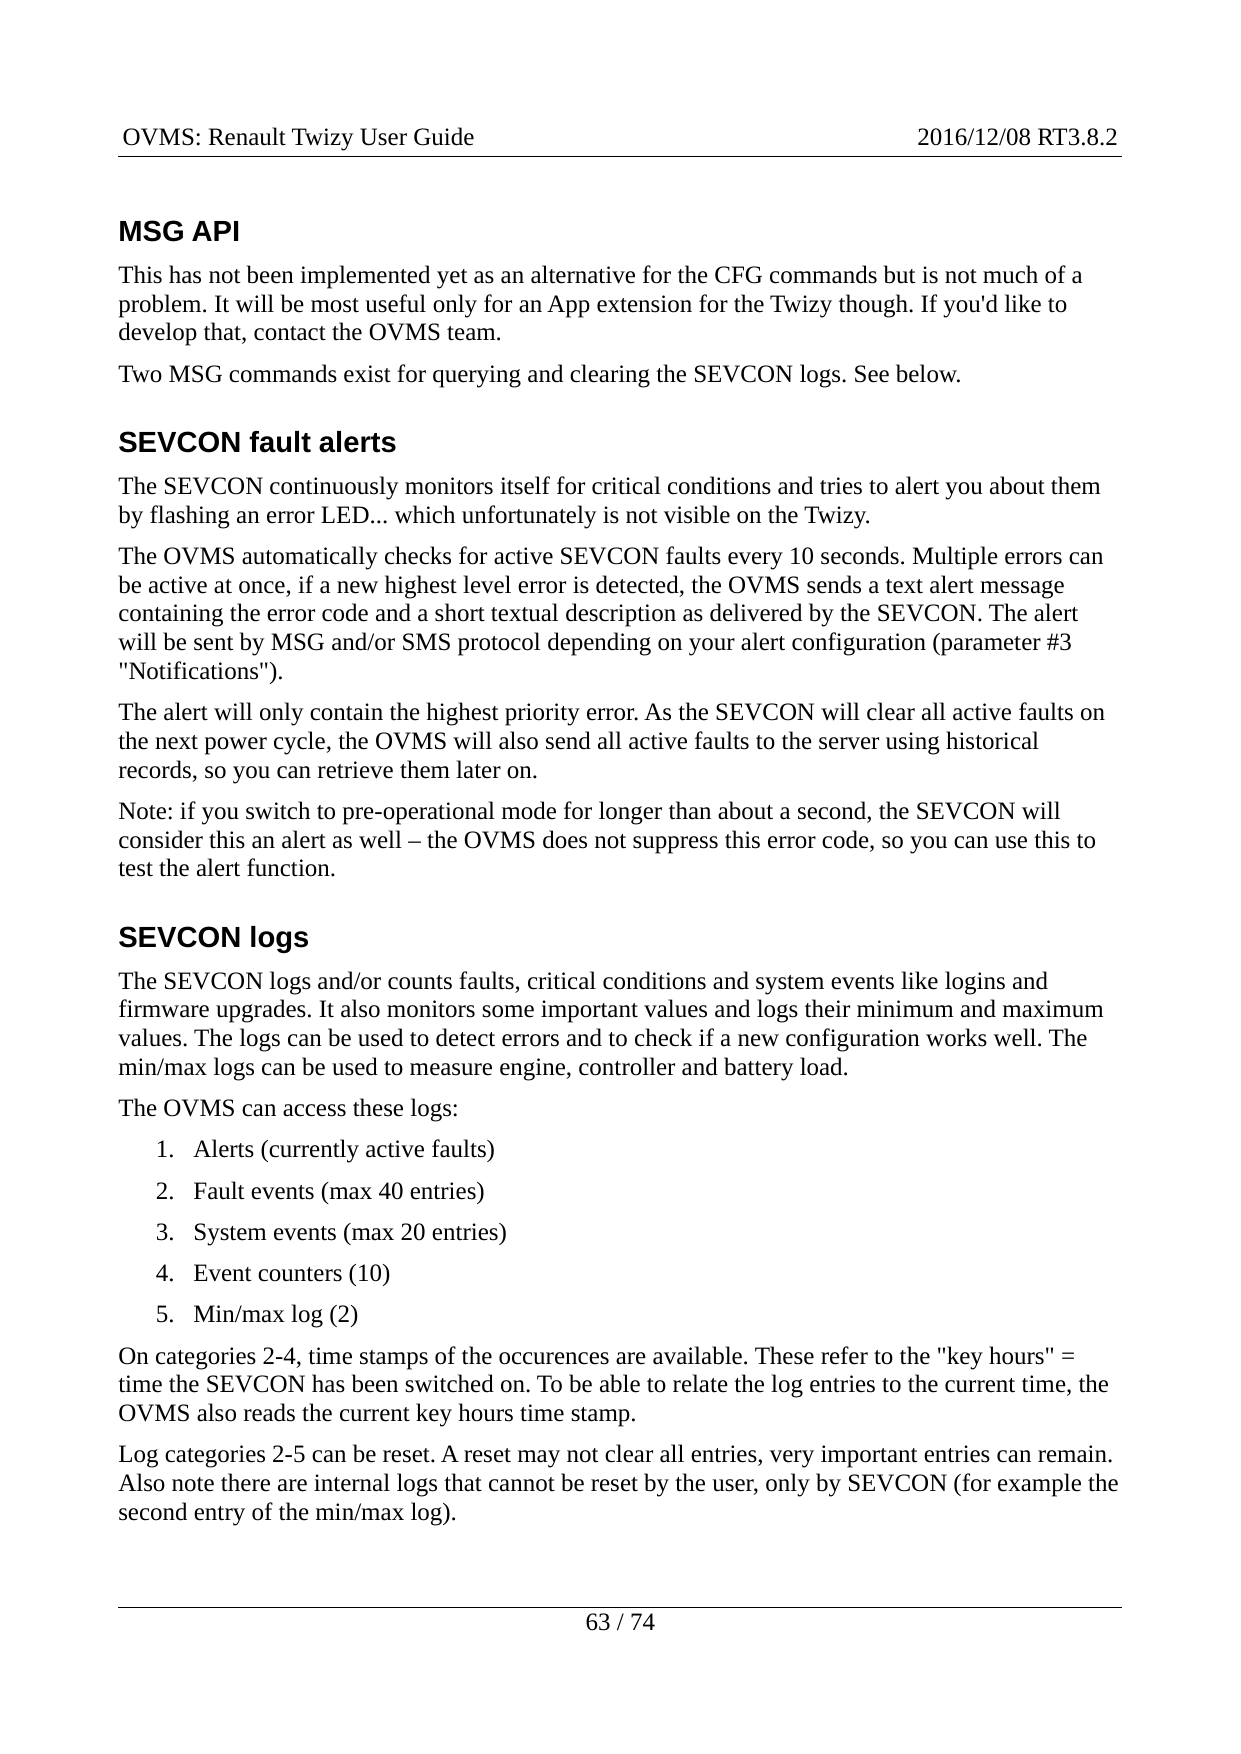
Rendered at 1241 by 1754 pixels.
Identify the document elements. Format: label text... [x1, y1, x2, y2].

text The OVMS automatically checks for active SEVCON faults every 10 seconds. Multiple errors can be active at once, if a new highest level error is detected, the OVMS sends a text alert message containing the error code and a short textual description as delivered by the SEVCON. The alert will be sent by MSG and/or SMS protocol depending on your alert configuration (parameter #3 "Notifications"). [118, 541, 1122, 685]
text Log categories 2-5 can be reset. A reset may not clear all entries, very important entries can remain. Also note there are internal logs that cannot be reset by the user, only by SEVCON (for example the second entry of the min/max log). [118, 1439, 1122, 1526]
list Fault events (max 40 entries) [156, 1176, 1122, 1204]
list Event counters (10) [156, 1258, 1122, 1287]
list Alerts (currently active faults) [156, 1134, 1122, 1163]
text The SEVCON logs and/or counts faults, critical conditions and system events like logins and firmware upgrades. It also monitors some important values and logs their minimum and maximum values. The logs can be used to detect errors and to check if a new configuration works well. The min/max logs can be used to measure engine, controller and battery load. [118, 966, 1122, 1081]
text The OVMS can access these logs: [118, 1093, 1122, 1122]
subtitle MSG API [118, 214, 1122, 247]
text This has not been implemented yet as an alternative for the CFG commands but is not much of a problem. It will be most useful only for an App extension for the Twizy though. If you'd like to develop that, contact the OVMS team. [118, 260, 1122, 346]
text Note: if you switch to pre-operational mode for longer than about a second, the SEVCON will consider this an alert as well – the OVMS does not suppress this error code, so you can use this to test the alert function. [118, 796, 1122, 882]
list System events (max 20 entries) [156, 1217, 1122, 1246]
subtitle SEVCON logs [118, 920, 1122, 953]
list Min/max log (2) [156, 1299, 1122, 1328]
text The alert will only contain the highest priority error. As the SEVCON will clear all active faults on the next power cycle, the OVMS will also send all active faults to the server using historical records, so you can retrieve them later on. [118, 697, 1122, 783]
subtitle SEVCON fault alerts [118, 425, 1122, 458]
text On categories 2-4, time stamps of the occurences are available. These refer to the "key hours" = time the SEVCON has been switched on. To be able to relate the log entries to the current time, the OVMS also reads the current key hours time stamp. [118, 1341, 1122, 1427]
text Two MSG commands exist for querying and clearing the SEVCON logs. See below. [118, 359, 1122, 387]
text The SEVCON continuously monitors itself for critical conditions and tries to alert you about them by flashing an error LED... which unfortunately is not visible on the Twizy. [118, 471, 1122, 528]
